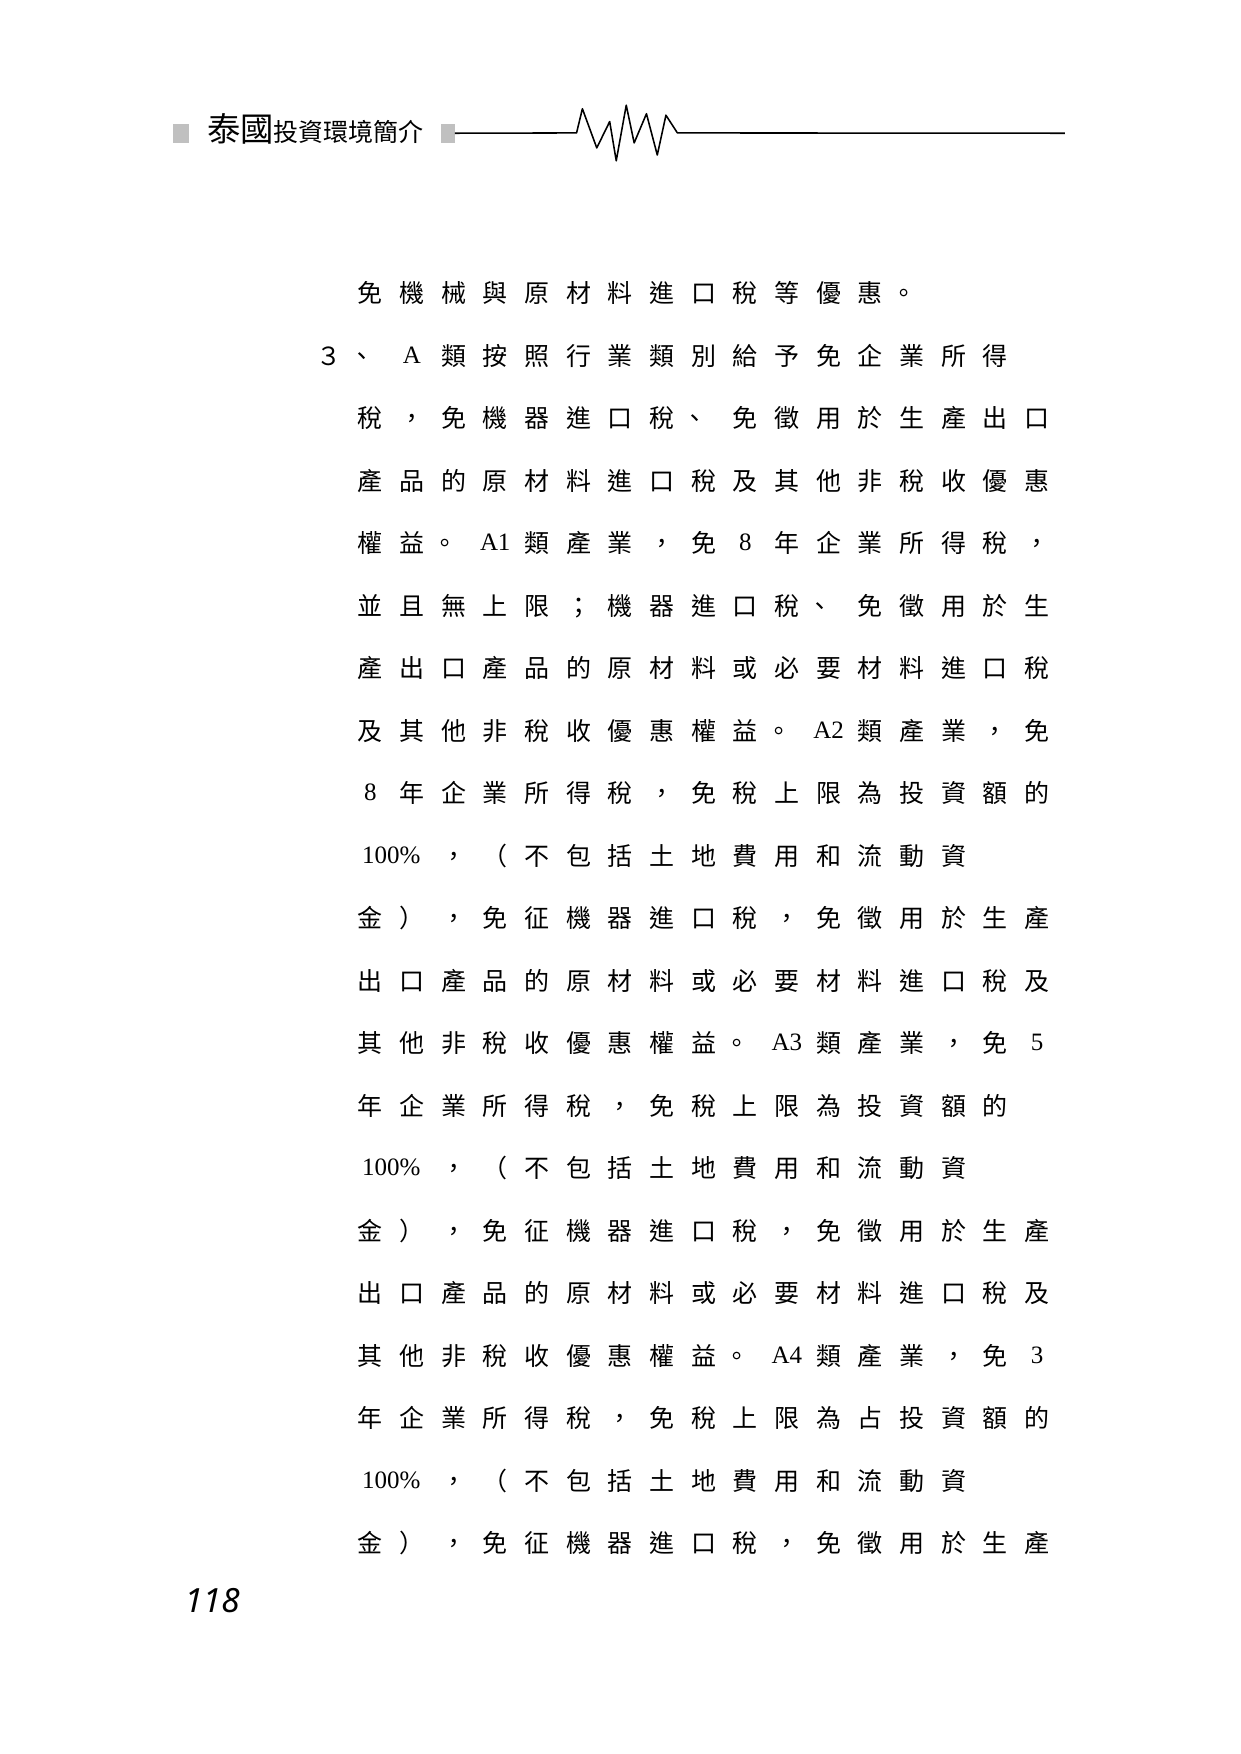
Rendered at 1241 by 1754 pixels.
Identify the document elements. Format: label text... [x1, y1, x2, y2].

text 免機械與原材料進口稅等優惠。 [281, 250, 1058, 313]
text ３、A類按照行業類別給予免企業所得稅，免機器進口稅、免徵用於生產出口產品的原材料進口稅及其他非稅收優惠權益。A1類產業，免8年企業所得稅，並且無上限；機器進口稅、免徵用於生產出口產品的原材料或必要材料進口稅及其他非稅收優惠權益。A2類產業，免8年企業所得稅，免稅上限為投資額的100%，（不包括土地費用和流動資金），免征機器進口稅，免徵用於生產出口產品的原材料或必要材料進口稅及其他非稅收優惠權益。A3類產業，免5年企業所得稅，免稅上限為投資額的100%，（不包括土地費用和流動資金），免征機器進口稅，免徵用於生產出口產品的原材料或必要材料進口稅及其他非稅收優惠權益。A4類產業，免3年企業所得稅，免稅上限為占投資額的100%，（不包括土地費用和流動資金），免征機器進口稅，免徵用於生產 [281, 313, 1058, 1563]
